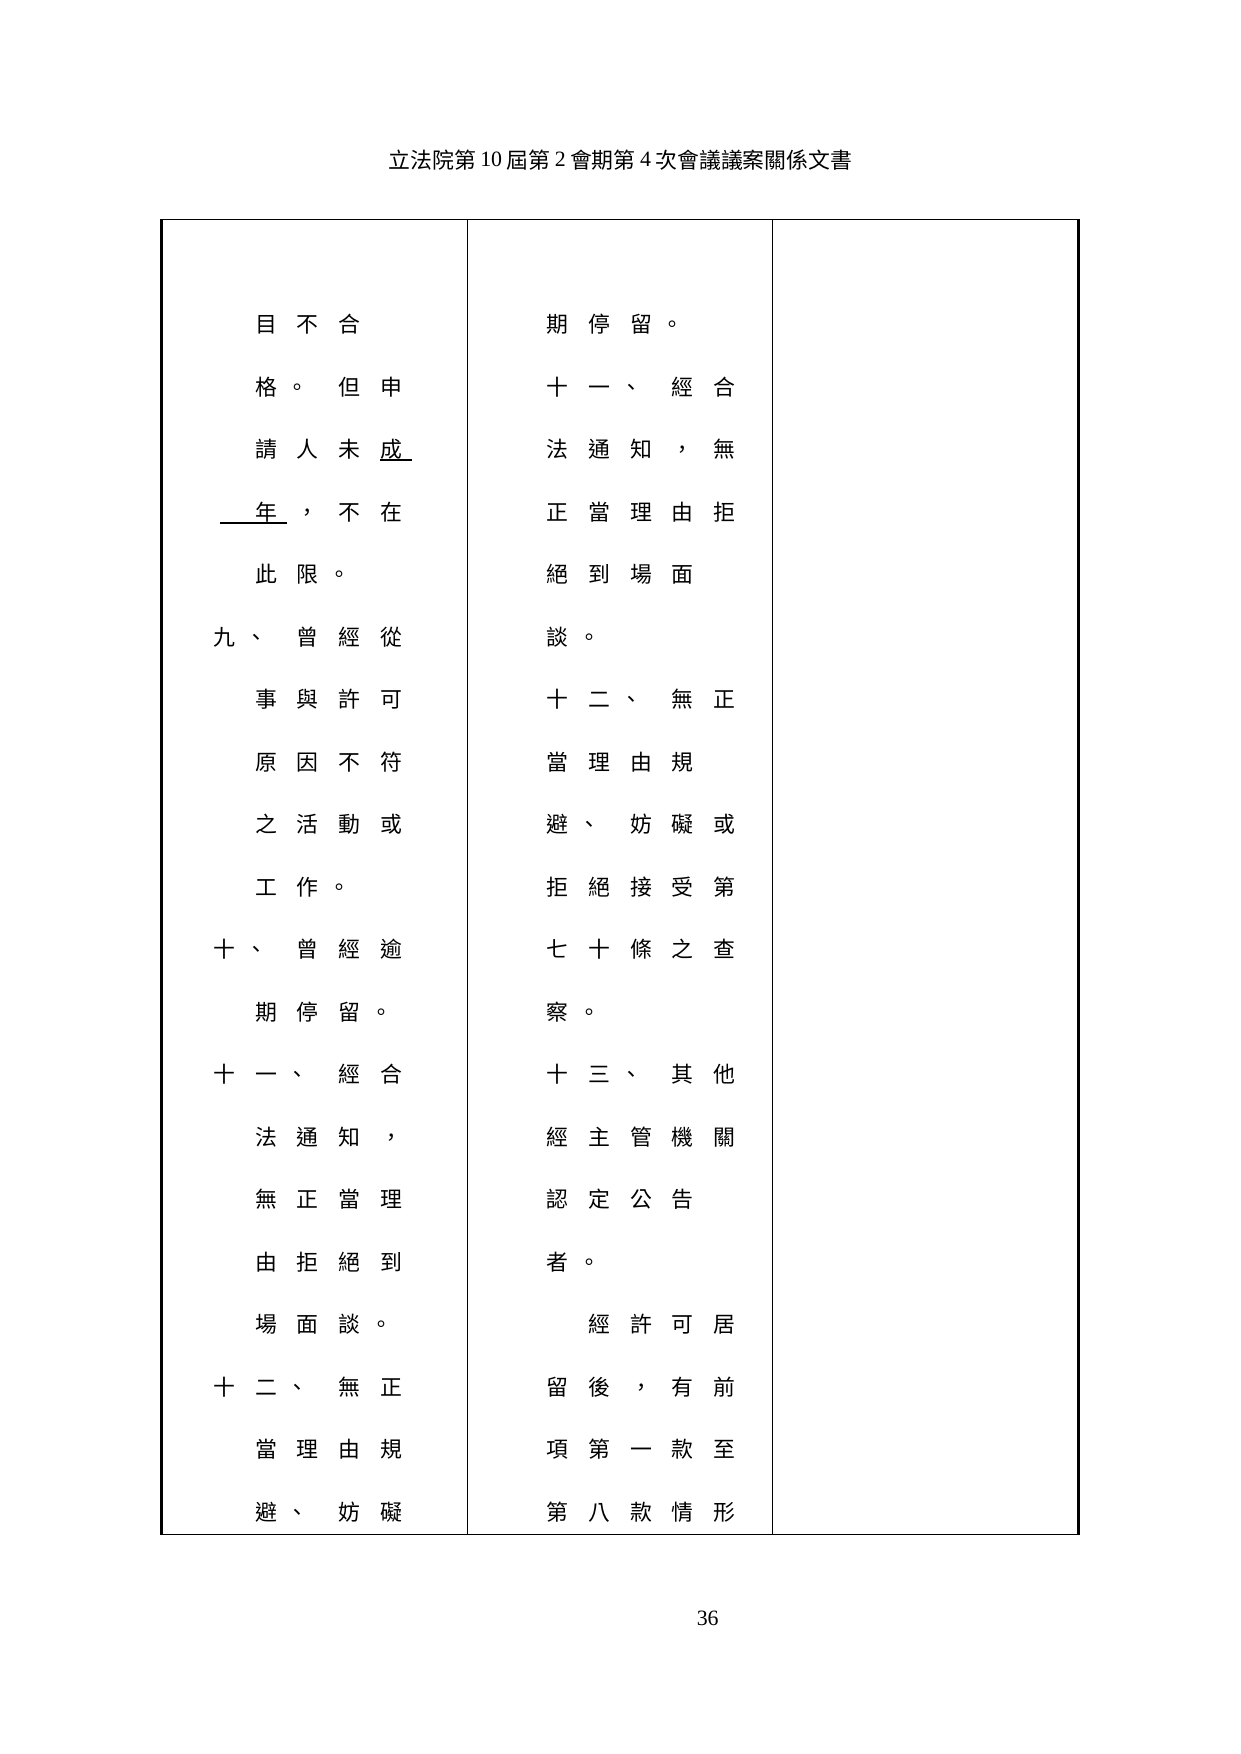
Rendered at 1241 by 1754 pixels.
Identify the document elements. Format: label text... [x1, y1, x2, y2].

table_cell [773, 220, 1077, 1534]
table_cell 期停留。 十一、經合法通知，無正當理由拒絕到場面談。 十二、無正當理由規避、妨礙或拒絕接受第七十條之查察。 十三、其他經主管機關認定公告者。 經許可居留後，有前項第一款至第八款情形 [468, 220, 772, 1534]
table_cell 目不合格。但申請人未成年，不在此限。 九、曾經從事與許可原因不符之活動或工作。 十、曾經逾期停留。 十一、經合法通知，無正當理由拒絕到場面談。 十二、無正當理由規避、妨礙 [163, 220, 467, 1534]
